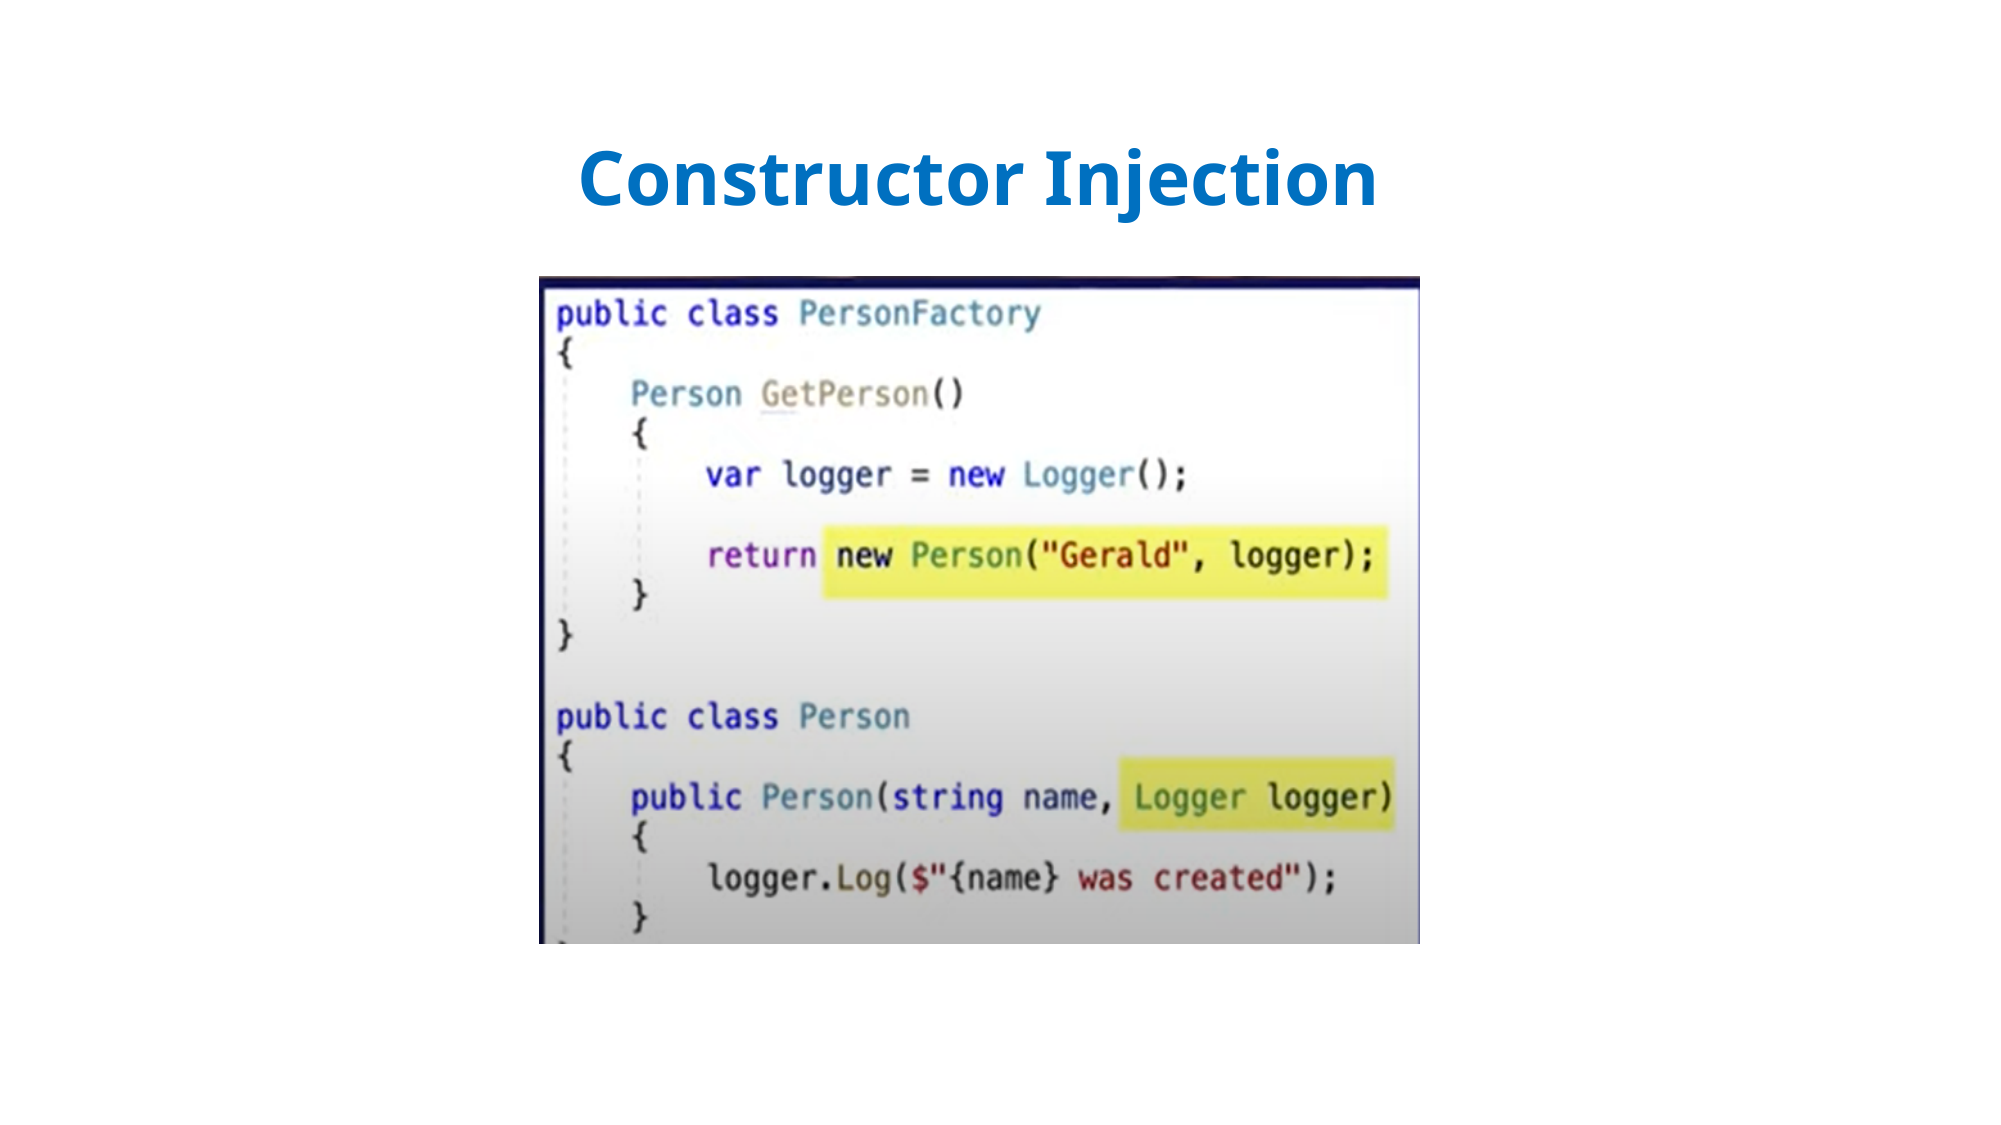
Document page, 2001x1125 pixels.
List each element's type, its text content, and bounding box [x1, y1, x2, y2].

title Constructor Injection [166, 67, 1792, 295]
picture [539, 295, 1420, 944]
